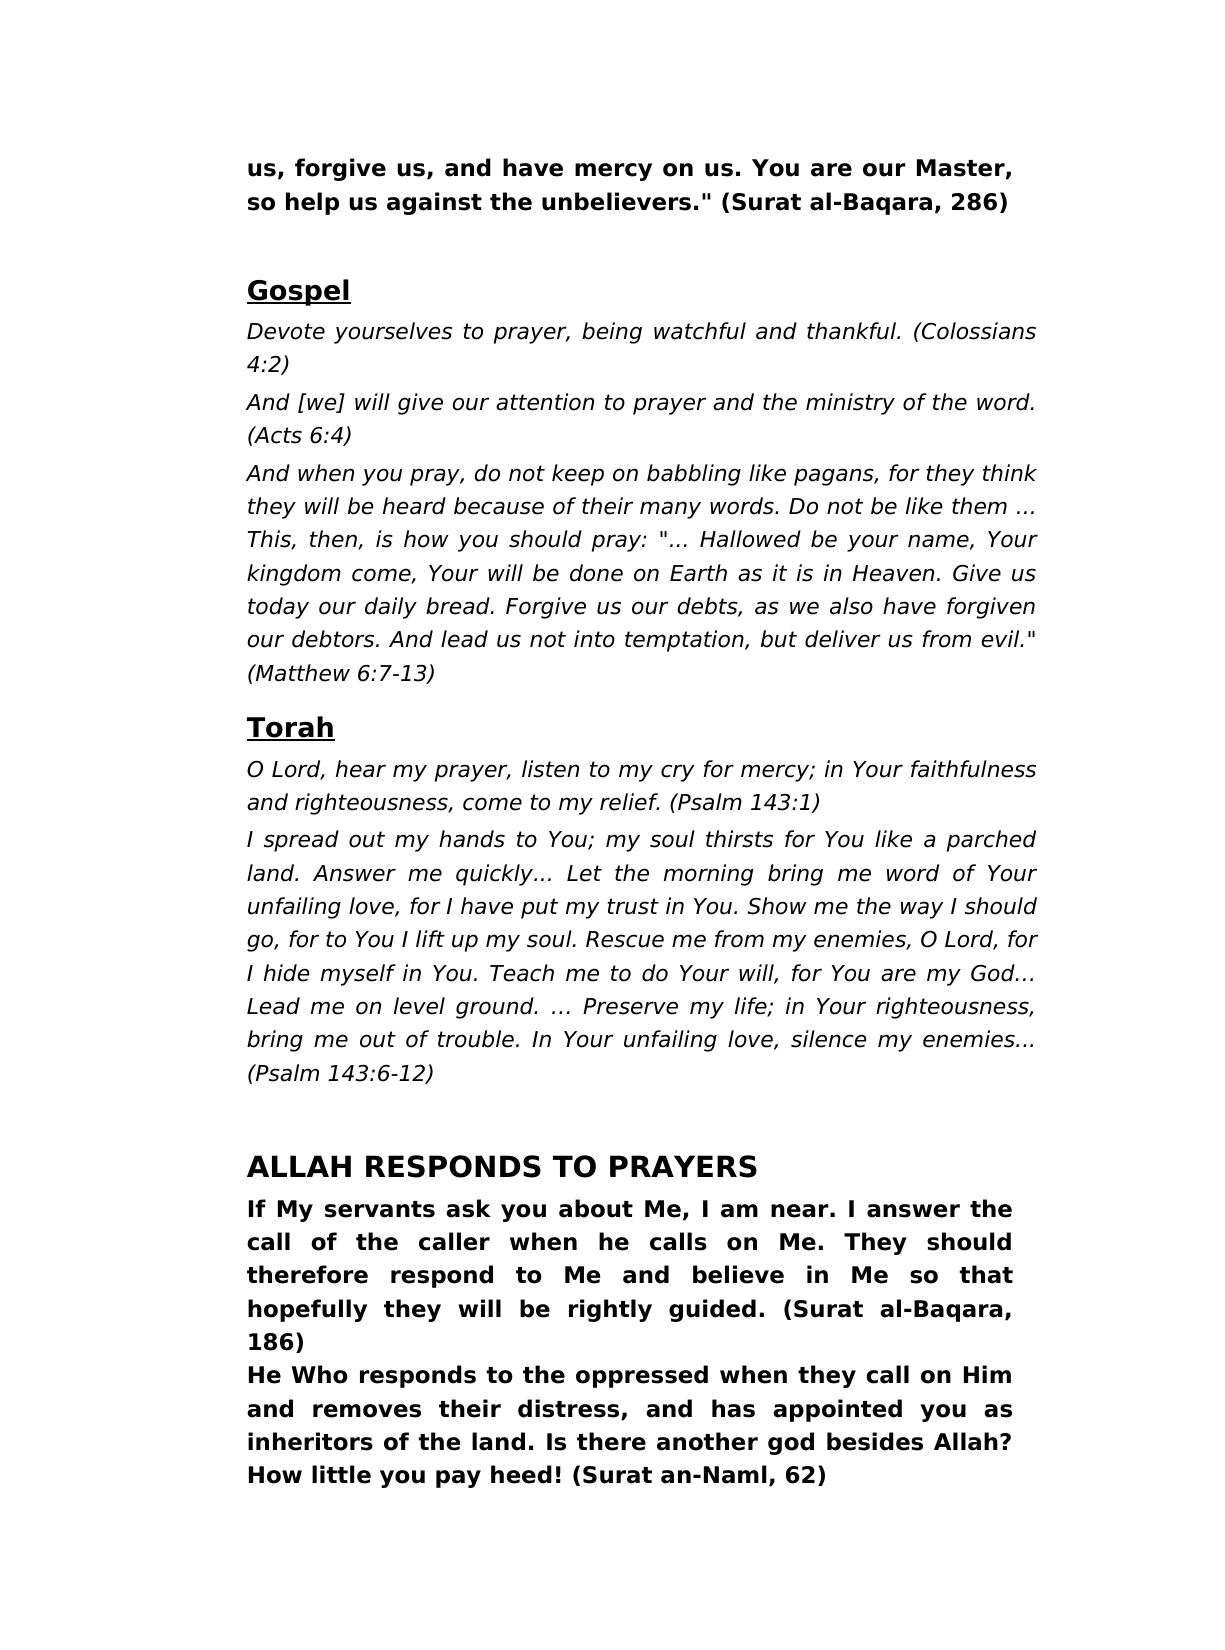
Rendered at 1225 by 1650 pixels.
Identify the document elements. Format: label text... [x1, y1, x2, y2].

text O Lord, hear my prayer, listen to my cry for mercy; in Your faithfulness and righteousness, come to my relief. (Psalm 143:1) [247, 750, 1037, 817]
text Devote yourselves to prayer, being watchful and thankful. (Colossians 4:2) [247, 313, 1037, 379]
text He Who responds to the oppressed when they call on Him and removes their distress, and has appointed you as inheritors of the land. Is there another god besides Allah? How little you pay heed! (Surat an-Naml, 62) [247, 1357, 1014, 1490]
subtitle Torah [187, 713, 1037, 744]
text us, forgive us, and have mercy on us. You are our Master, so help us against the unbelievers." (Surat al-Baqara, 286) [247, 150, 1014, 217]
text If My servants ask you about Me, I am near. I answer the call of the caller when he calls on Me. They should therefore respond to Me and believe in Me so that hopefully they will be rightly guided. (Surat al-Baqara, 186) [247, 1190, 1014, 1357]
text And when you pray, do not keep on babbling like pagans, for they think they will be heard because of their many words. Do not be like them ... This, then, is how you should pray: "... Hallowed be your name, Your kingdom come, Your will be done on Earth as it is in Heaven. Give us today our daily bread. Forgive us our debts, as we also have forgiven our debtors. And lead us not into temptation, but deliver us from evil." (Matthew 6:7-13) [247, 454, 1037, 688]
text I spread out my hands to You; my soul thirsts for You like a parched land. Answer me quickly... Let the morning bring me word of Your unfailing love, for I have put my trust in You. Show me the way I should go, for to You I lift up my soul. Rescue me from my enemies, O Lord, for I hide myself in You. Teach me to do Your will, for You are my God… Lead me on level ground. … Preserve my life; in Your righteousness, bring me out of trouble. In Your unfailing love, silence my enemies... (Psalm 143:6-12) [247, 821, 1037, 1088]
subtitle Gospel [187, 275, 1037, 307]
subtitle ALLAH RESPONDS TO PRAYERS [187, 1150, 1037, 1184]
text And [we] will give our attention to prayer and the ministry of the word. (Acts 6:4) [247, 383, 1037, 450]
